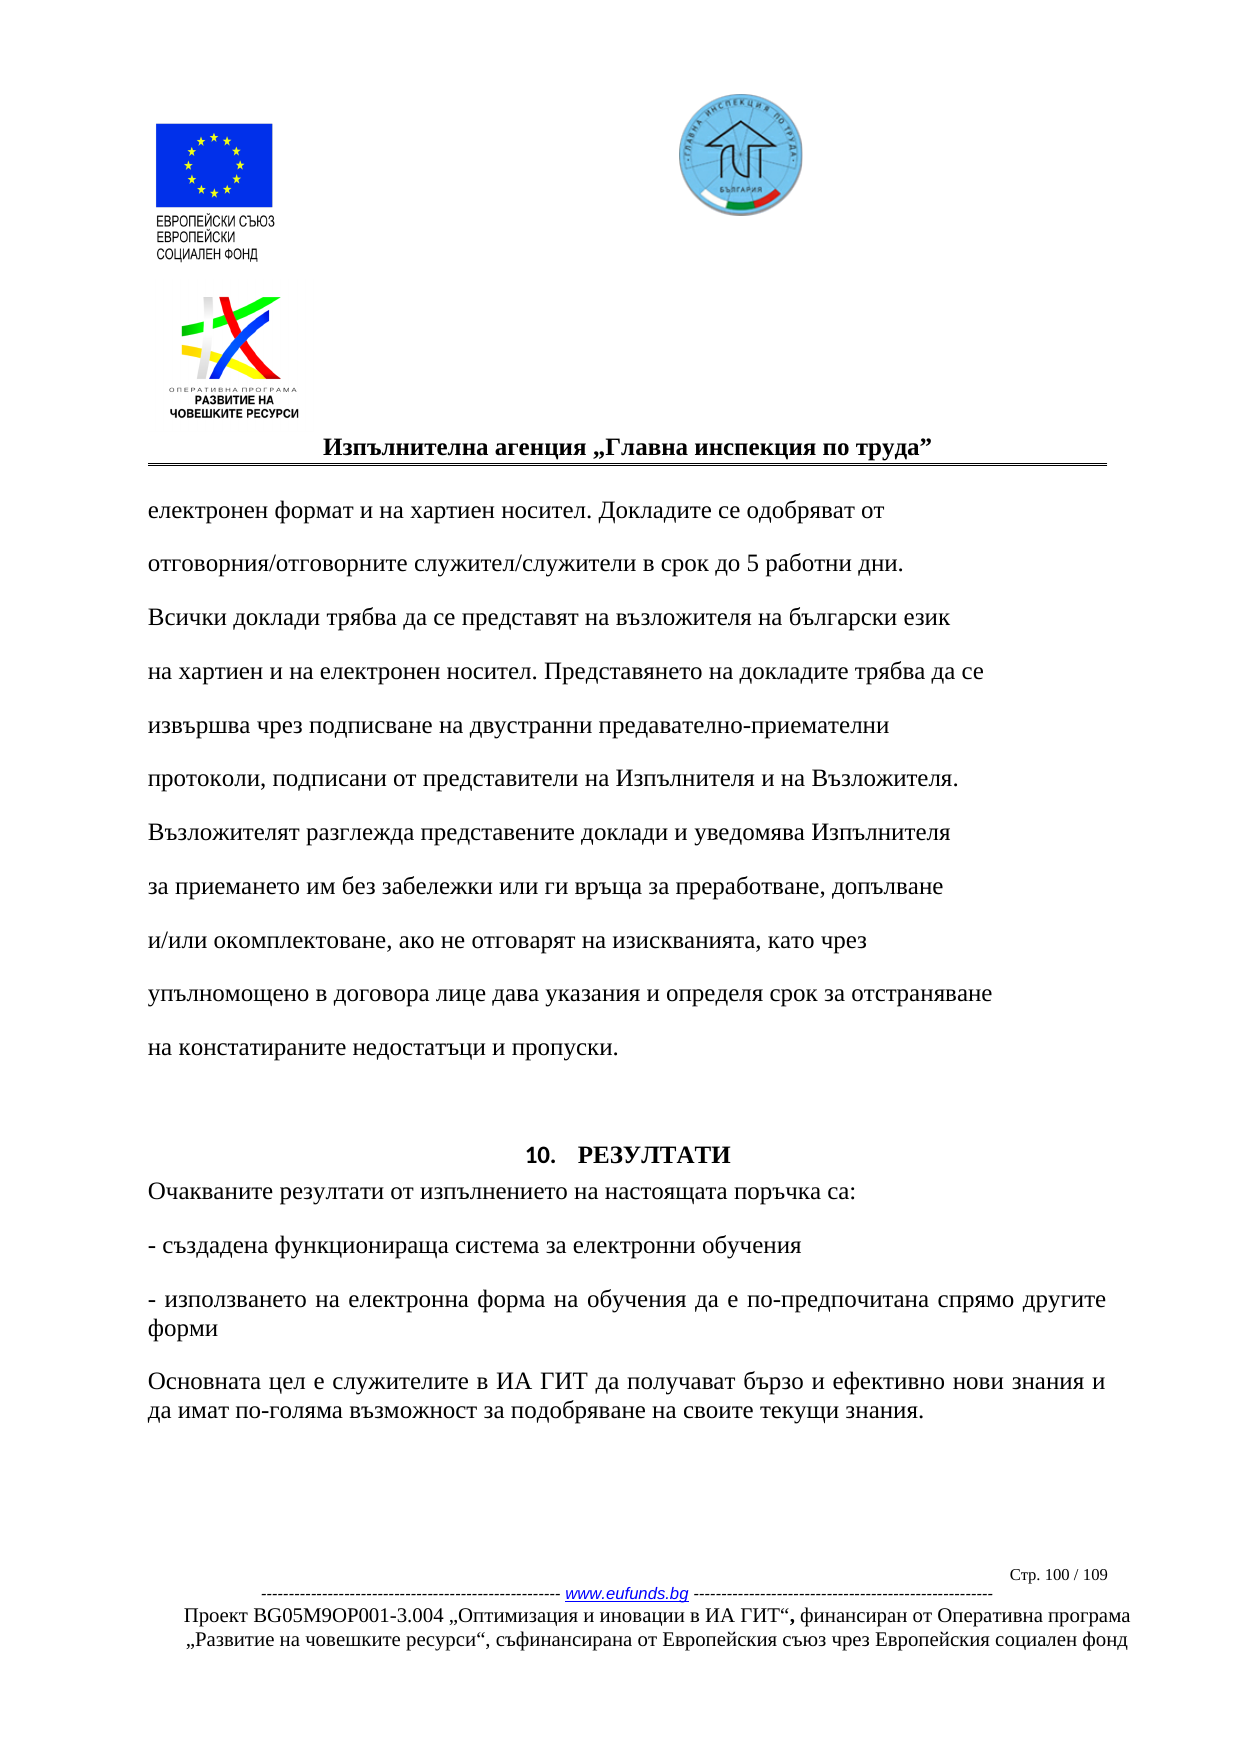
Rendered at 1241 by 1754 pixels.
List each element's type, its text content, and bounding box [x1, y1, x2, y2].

text на констатираните недостатъци и пропуски. [148, 1032, 1107, 1061]
text упълномощено в договора лице дава указания и определя срок за отстраняване [148, 978, 1107, 1007]
text за приемането им без забележки или ги връща за преработване, допълване [148, 871, 1107, 900]
list РЕЗУЛТАТИ [148, 1140, 1107, 1170]
text отговорния/отговорните служител/служители в срок до 5 работни дни. [148, 548, 1107, 577]
text Възложителят разглежда представените доклади и уведомява Изпълнителя [148, 817, 1107, 846]
text Очакваните резултати от изпълнението на настоящата поръчка са: [148, 1176, 1107, 1205]
text Всички доклади трябва да се представят на възложителя на български език [148, 602, 1107, 631]
text Основната цел е служителите в ИА ГИТ да получават бързо и ефективно нови знания и да имат по-голяма възможност за подобряване на своите текущи знания. [148, 1366, 1107, 1424]
text - използването на електронна форма на обучения да е по-предпочитана спрямо другите форми [148, 1284, 1107, 1341]
text на хартиен и на електронен носител. Представянето на докладите трябва да се [148, 656, 1107, 685]
text извършва чрез подписване на двустранни предавателно-приемателни [148, 710, 1107, 738]
text електронен формат и на хартиен носител. Докладите се одобряват от [148, 495, 1107, 523]
text - създадена функционираща система за електронни обучения [148, 1230, 1107, 1259]
text протоколи, подписани от представители на Изпълнителя и на Възложителя. [148, 763, 1107, 792]
text и/или окомплектоване, ако не отговарят на изискванията, като чрез [148, 925, 1107, 953]
